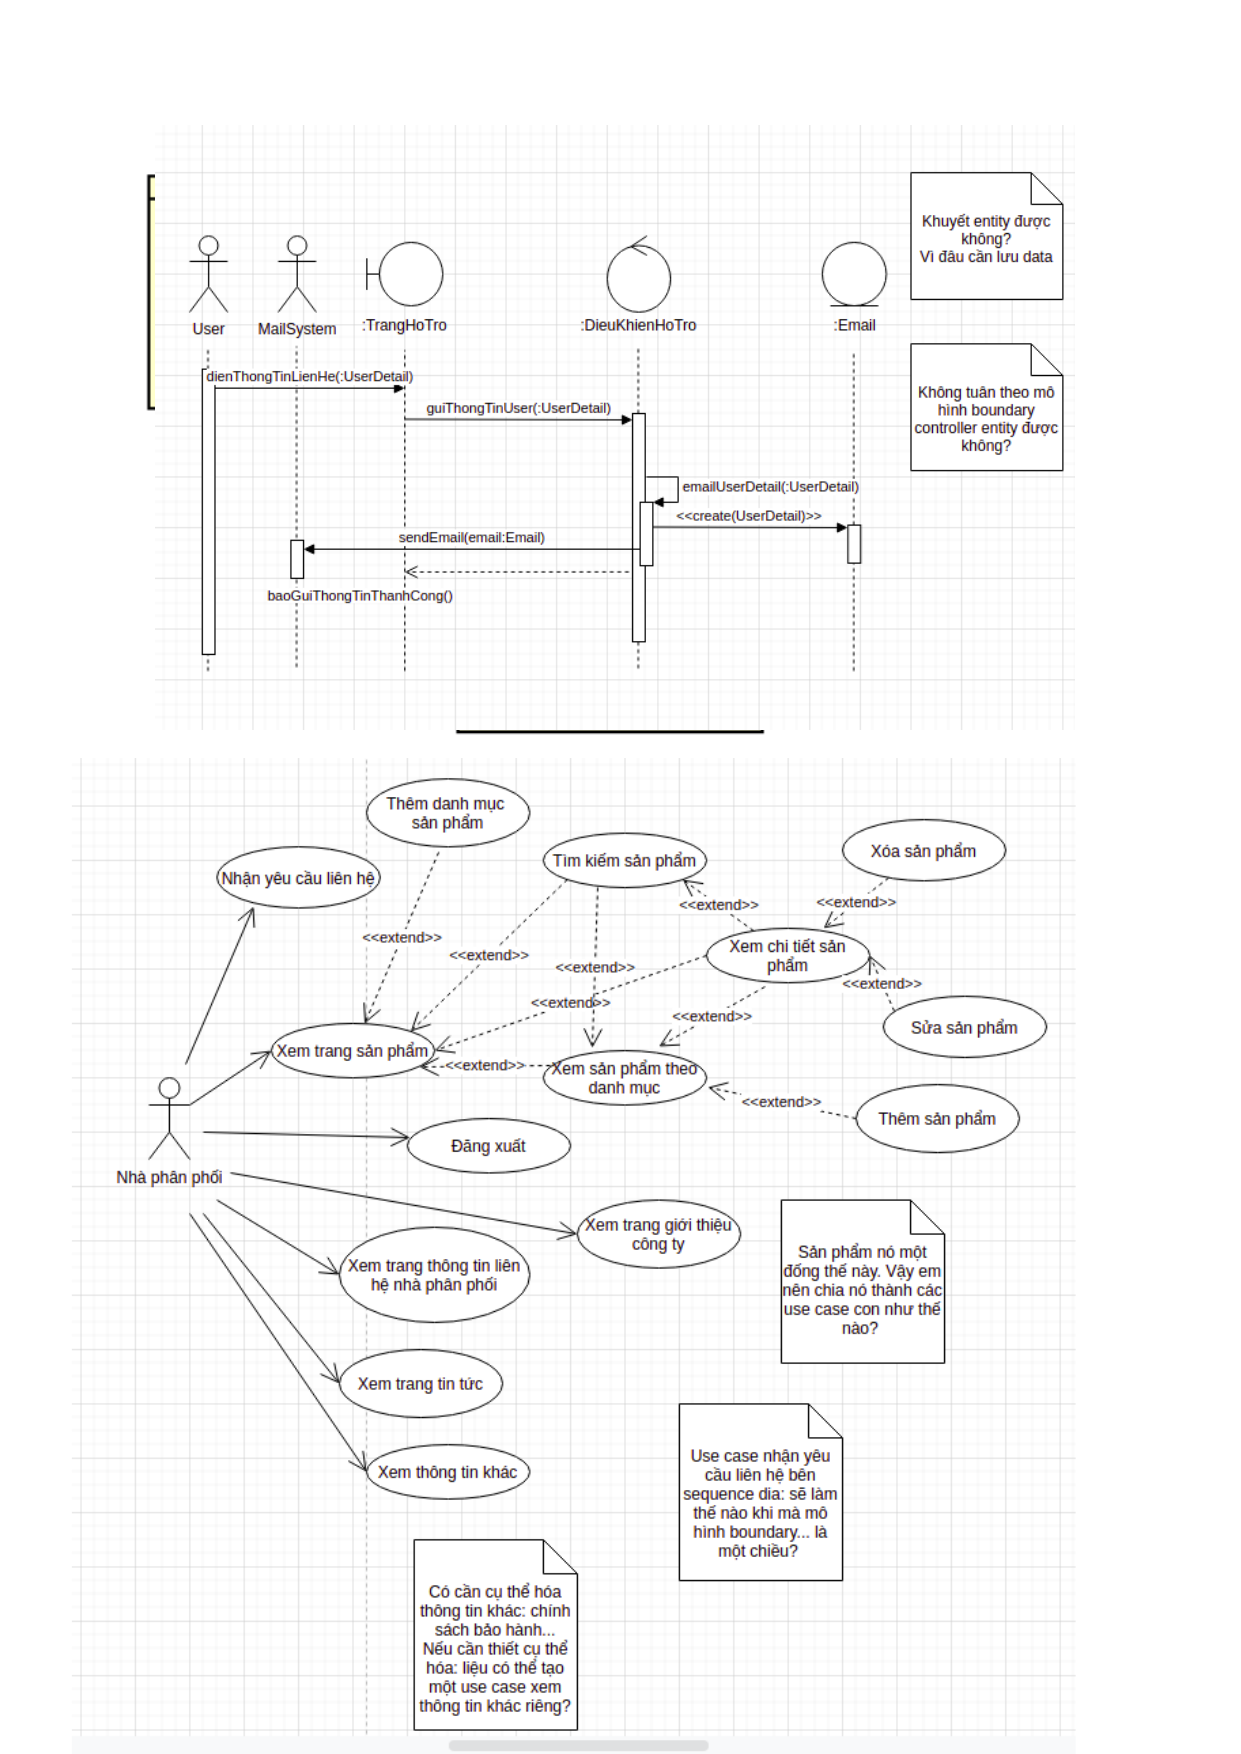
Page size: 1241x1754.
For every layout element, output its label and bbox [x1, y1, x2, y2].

picture [71, 118, 1123, 1754]
